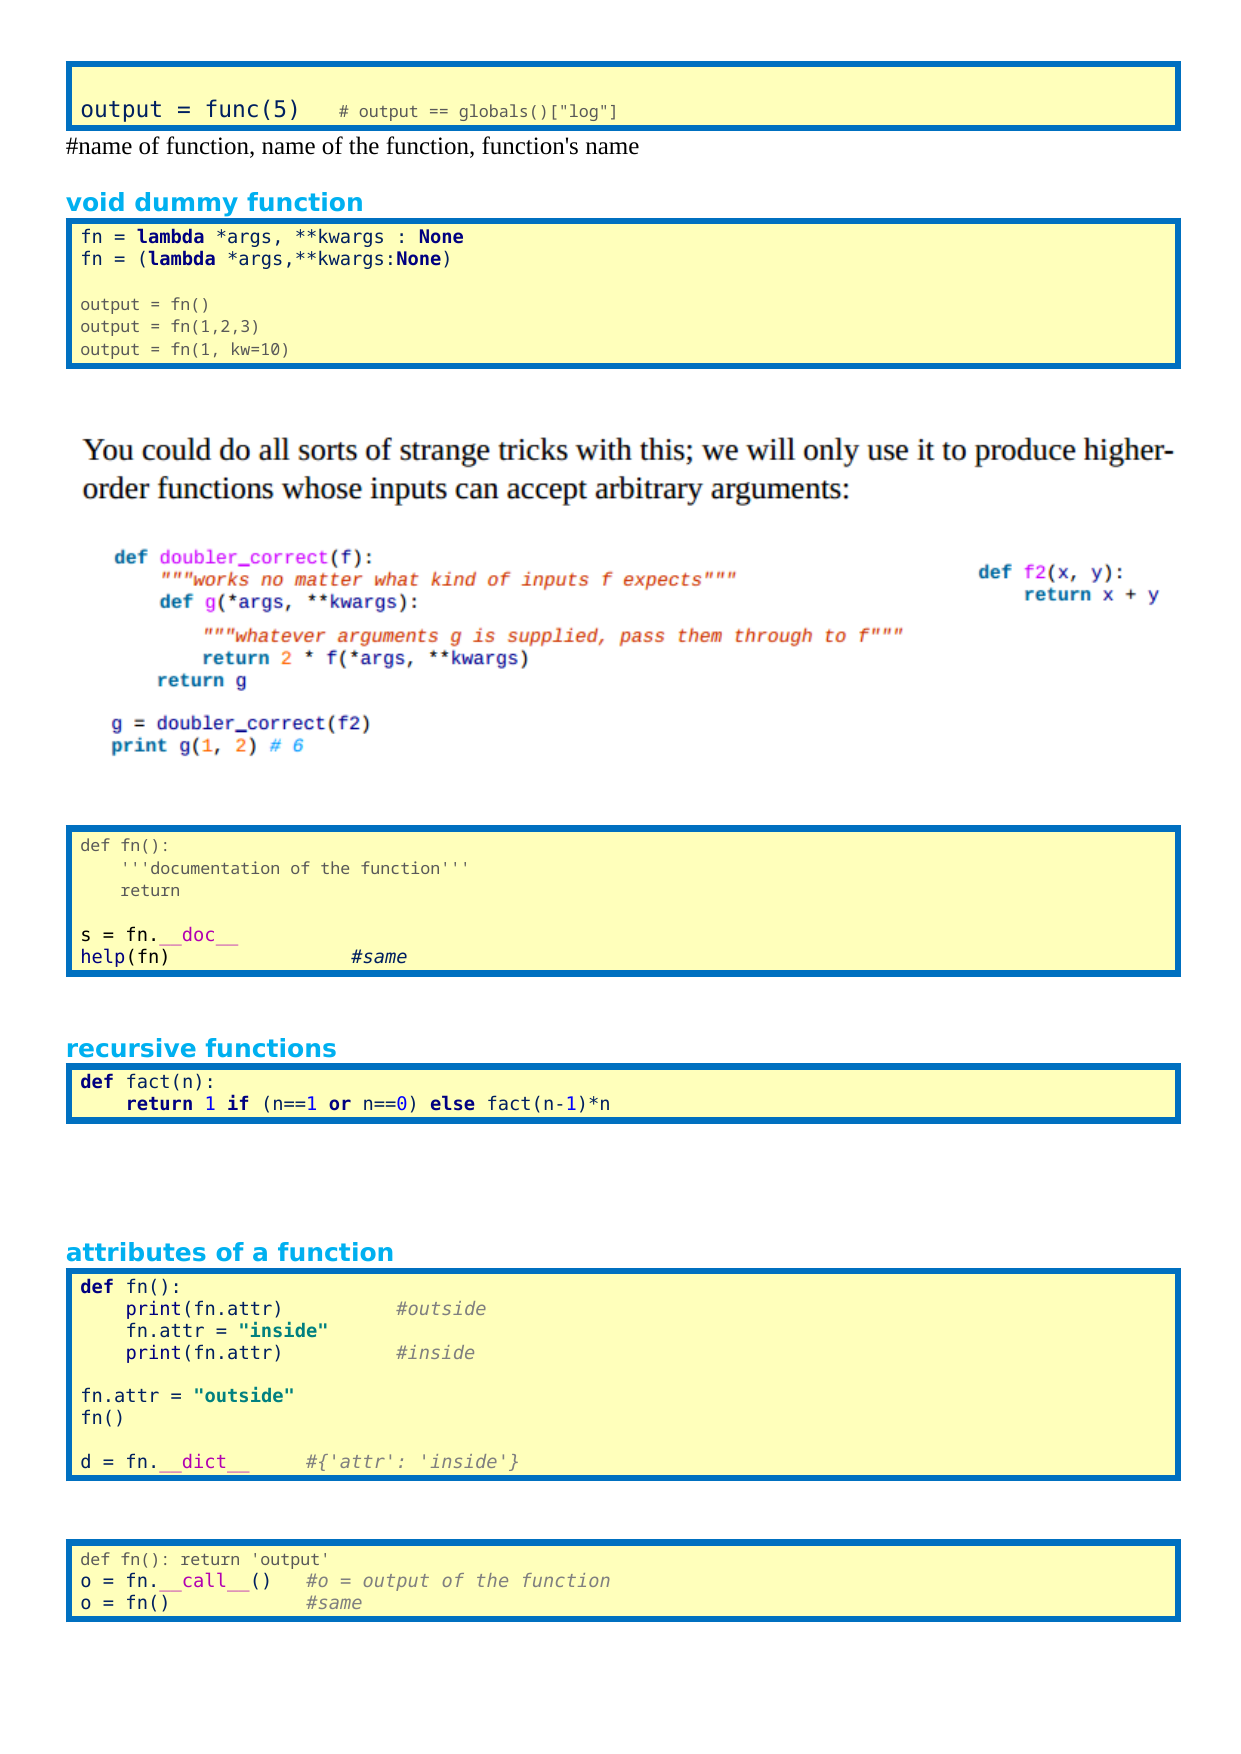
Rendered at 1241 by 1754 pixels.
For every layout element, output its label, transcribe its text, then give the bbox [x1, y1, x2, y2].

text output = func(5) # output == globals()["log"] [72, 88, 1175, 125]
text def fact(n): return 1 if (n==1 or n==0) else fact(n-1)*n [72, 1070, 1175, 1117]
title attributes of a function [66, 1239, 1181, 1268]
text def fn(): print(fn.attr) #outside fn.attr = "inside" print(fn.attr) #inside fn.attr = "outside" fn() d = fn.__dict__ #{'attr': 'inside'} [72, 1274, 1175, 1475]
title void dummy function [66, 188, 1181, 218]
text #name of function, name of the function, function's name [66, 131, 1181, 160]
text fn = lambda *args, **kwargs : None fn = (lambda *args,**kwargs:None) output = fn() output = fn(1,2,3) output = fn(1, kw=10) [72, 224, 1175, 363]
picture [65, 426, 1188, 768]
text def fn(): '''documentation of the function''' return s = fn.__doc__ help(fn) #same [72, 832, 1175, 970]
title recursive functions [66, 1034, 1181, 1063]
text def fn(): return 'output' o = fn.__call__() #o = output of the function o = fn() #same [72, 1546, 1175, 1616]
